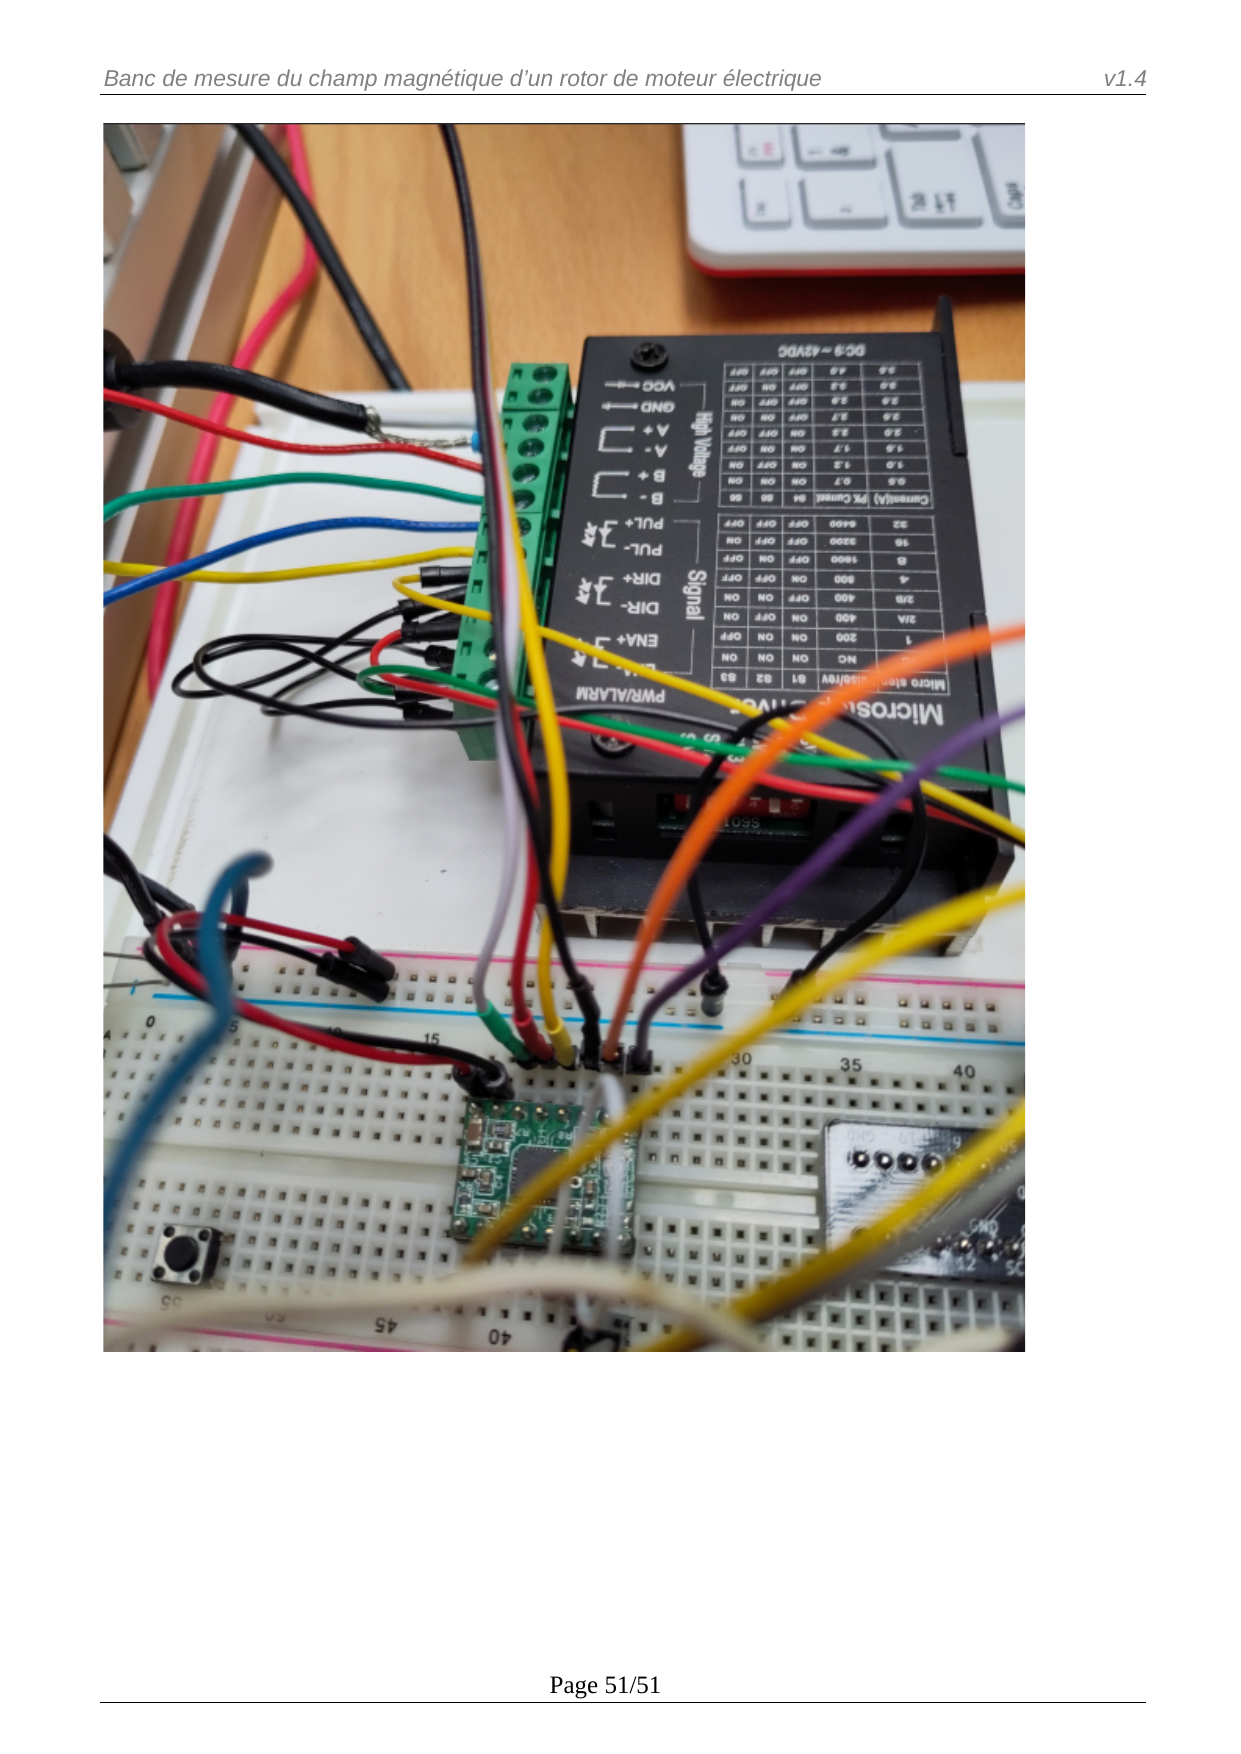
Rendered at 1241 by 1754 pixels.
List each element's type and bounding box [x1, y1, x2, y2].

picture [103, 123, 1025, 1352]
